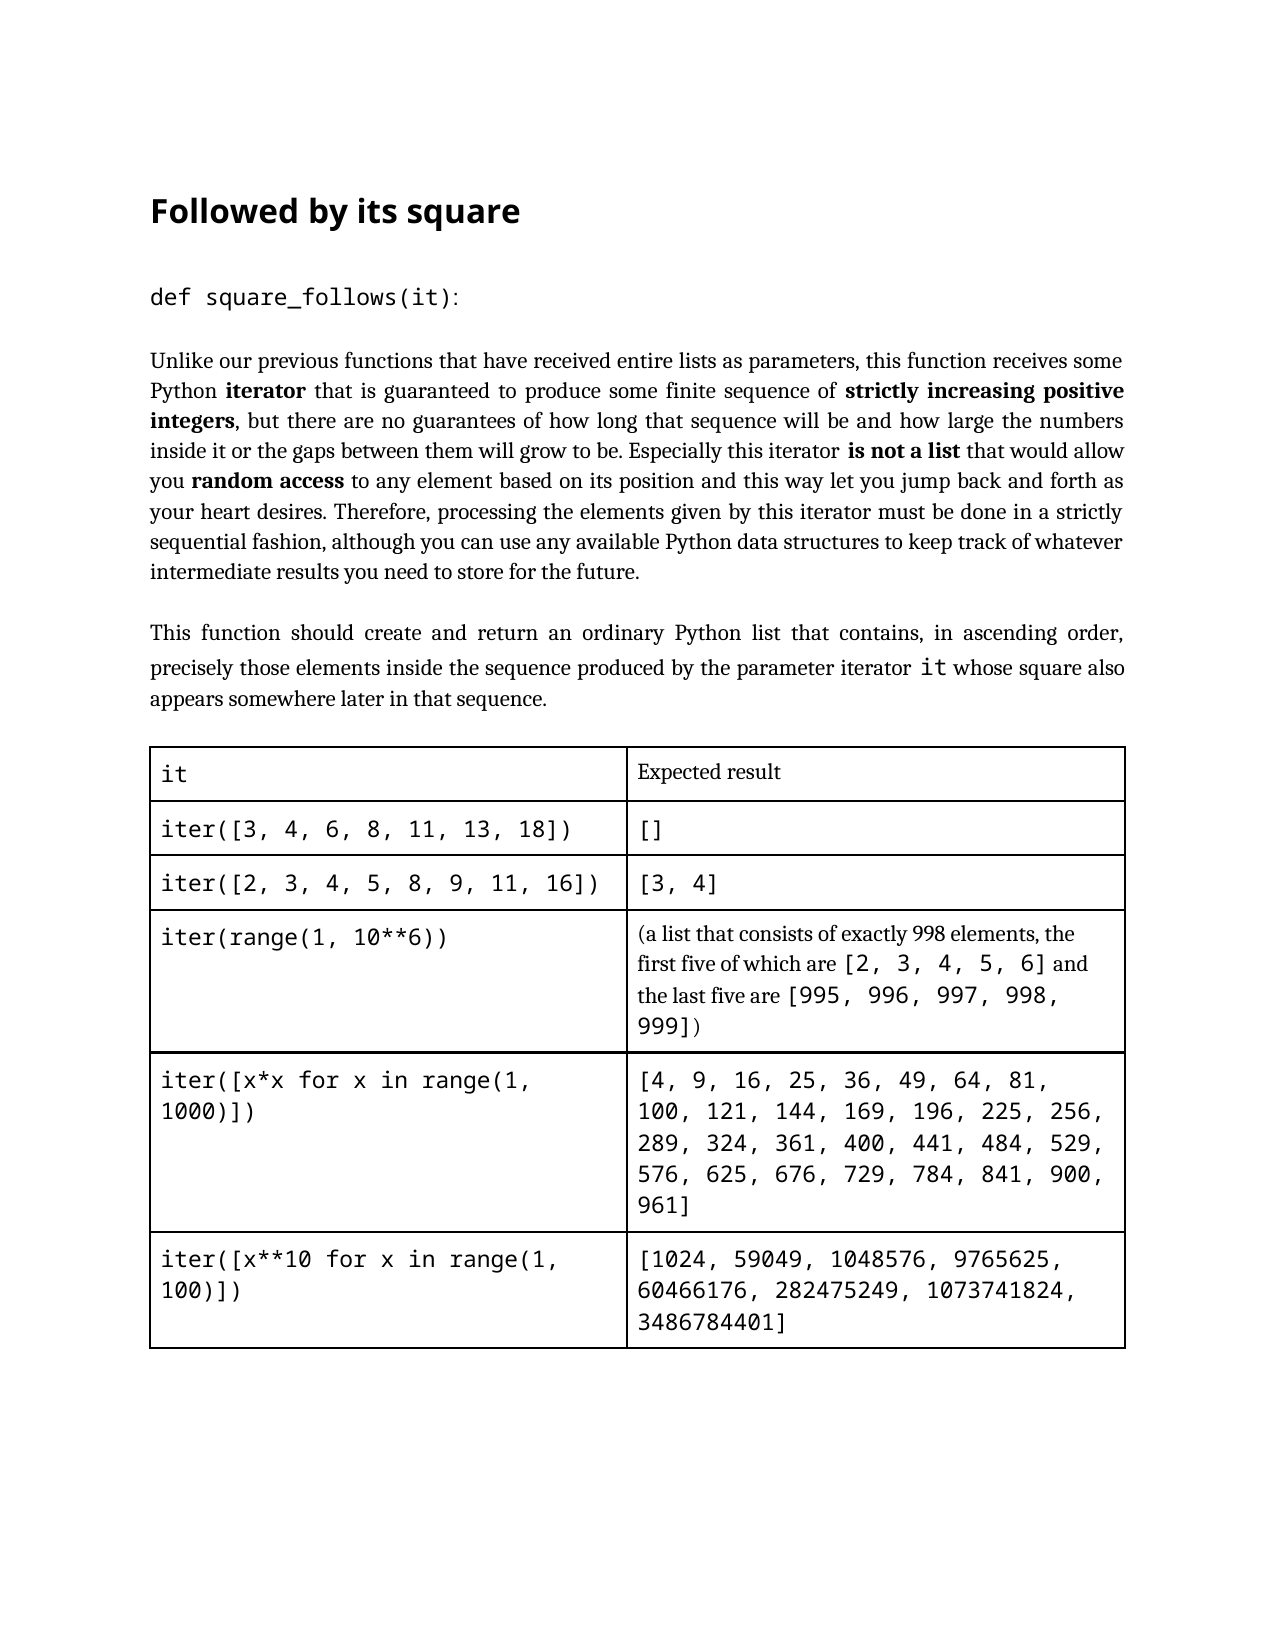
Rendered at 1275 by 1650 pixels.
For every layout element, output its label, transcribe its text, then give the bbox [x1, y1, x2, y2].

table_header it [151, 748, 626, 800]
table_header Expected result [628, 748, 1124, 800]
table_cell (a list that consists of exactly 998 elements, the first five of which are [2, 3, 4, 5, 6] and the last five are [995, 996, 997, 998, 999]) [628, 911, 1124, 1051]
table_cell iter([x*x for x in range(1, 1000)]) [151, 1054, 626, 1231]
table_cell iter([3, 4, 6, 8, 11, 13, 18]) [151, 802, 626, 854]
text def square_follows(it): [150, 281, 1125, 313]
table_cell iter([2, 3, 4, 5, 8, 9, 11, 16]) [151, 856, 626, 908]
table_cell [1024, 59049, 1048576, 9765625, 60466176, 282475249, 1073741824, 3486784401] [628, 1233, 1124, 1347]
table_cell iter(range(1, 10**6)) [151, 911, 626, 1051]
subtitle Followed by its square [150, 187, 1125, 233]
table_cell [3, 4] [628, 856, 1124, 908]
table_cell [] [628, 802, 1124, 854]
table_cell [4, 9, 16, 25, 36, 49, 64, 81, 100, 121, 144, 169, 196, 225, 256, 289, 324, 361, 400, 441, 484, 529, 576, 625, 676, 729, 784, 841, 900, 961] [628, 1054, 1124, 1231]
text Unlike our previous functions that have received entire lists as parameters, this function receives some Python iterator that is guaranteed to produce some finite sequence of strictly increasing positive integers, but there are no guarantees of how long that sequence will be and how large the numbers inside it or the gaps between them will grow to be. Especially this iterator is not a list that would allow you random access to any element based on its position and this way let you jump back and forth as your heart desires. Therefore, processing the elements given by this iterator must be done in a strictly sequential fashion, although you can use any available Python data structures to keep track of whatever intermediate results you need to store for the future. [150, 347, 1125, 585]
table_cell iter([x**10 for x in range(1, 100)]) [151, 1233, 626, 1347]
text This function should create and return an ordinary Python list that contains, in ascending order, precisely those elements inside the sequence produced by the parameter iterator it whose square also appears somewhere later in that sequence. [150, 619, 1125, 712]
